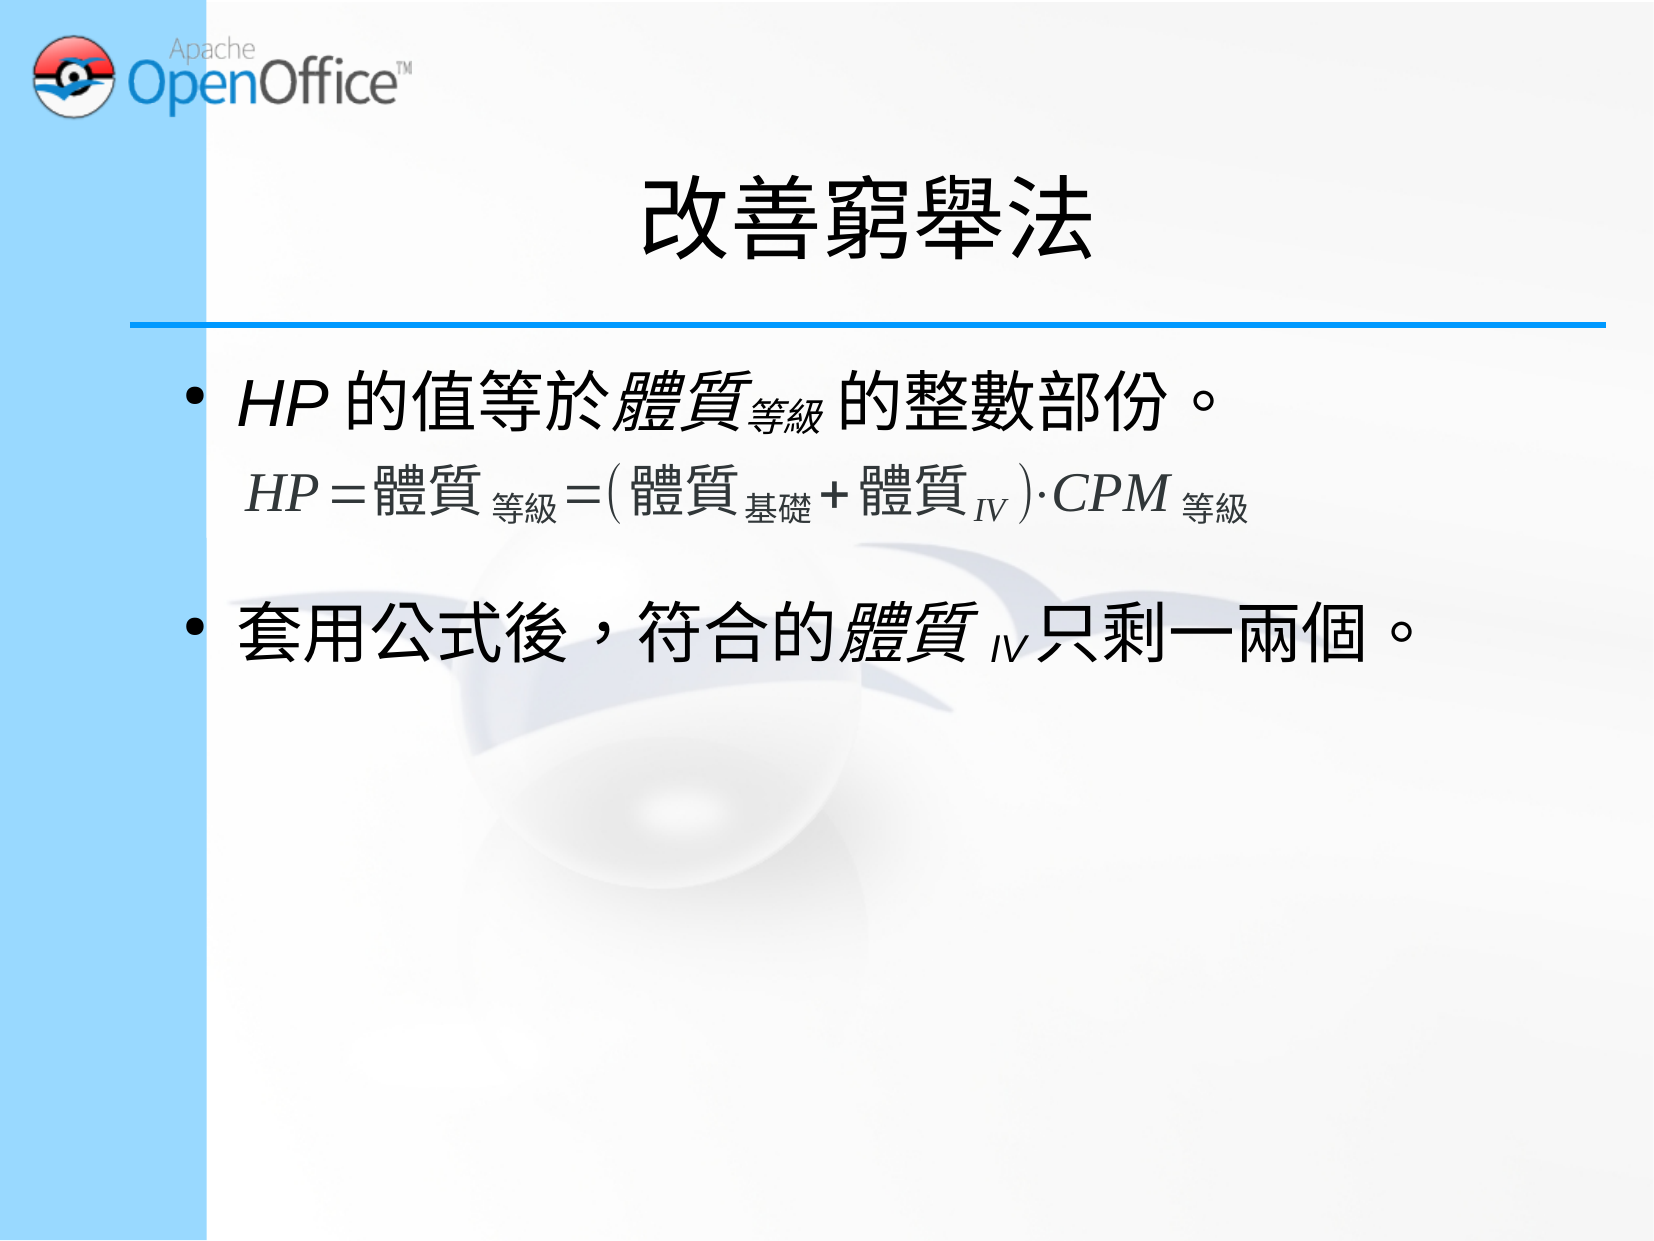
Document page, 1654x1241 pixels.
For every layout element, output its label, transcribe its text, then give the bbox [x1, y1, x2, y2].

chart [220, 458, 1264, 531]
title 改善窮舉法 [165, 108, 1571, 316]
picture [31, 2, 1654, 1241]
list HP的值等於體質等級 的整數部份。 套用公式後，符合的體質IV只剩一兩個。 [165, 349, 1571, 1168]
